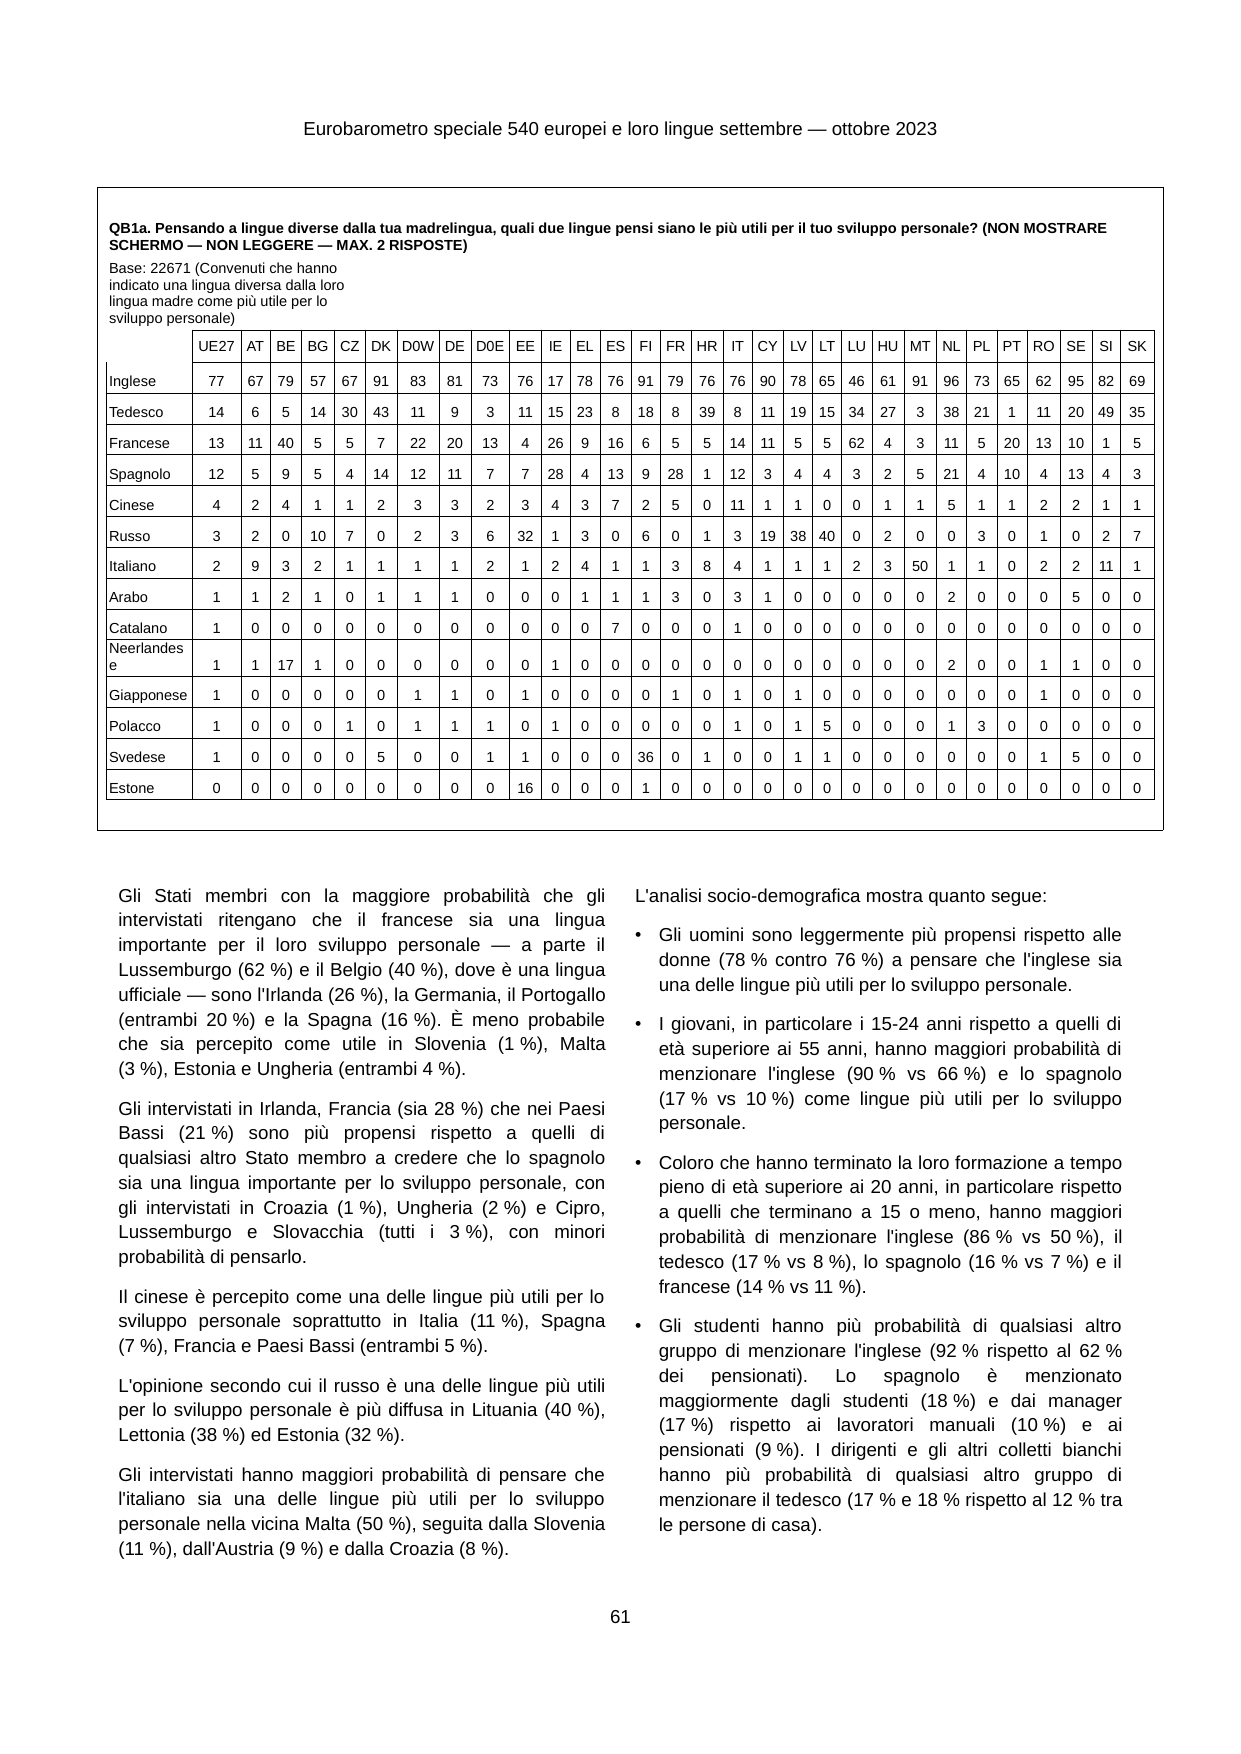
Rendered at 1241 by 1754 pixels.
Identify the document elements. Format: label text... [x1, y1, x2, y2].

table_cell 61 [873, 363, 904, 393]
table_cell 0 [842, 708, 872, 738]
table_cell 1 [440, 677, 471, 707]
table_cell 3 [905, 425, 936, 454]
table_cell BG [302, 331, 334, 362]
table_cell 0 [472, 677, 509, 707]
table_cell 0 [692, 770, 723, 799]
table_cell 2 [542, 548, 570, 578]
table_cell 2 [1093, 517, 1120, 547]
table_cell 0 [242, 739, 270, 768]
table_cell 1 [1121, 486, 1154, 516]
table_cell UE27 [193, 331, 241, 362]
table_cell 5 [937, 486, 966, 516]
table_cell 7 [1121, 517, 1154, 547]
table_cell 79 [271, 363, 301, 393]
table_cell 1 [937, 548, 966, 578]
table_cell 4 [813, 455, 841, 485]
table_cell 1 [784, 548, 812, 578]
table_cell [439, 257, 471, 329]
table_cell 1 [398, 548, 439, 578]
table_cell 1 [873, 486, 904, 516]
table_cell 7 [510, 455, 541, 485]
table_cell [784, 257, 812, 329]
table_cell 9 [271, 455, 301, 485]
table_cell 3 [967, 708, 997, 738]
table_cell 1 [724, 708, 752, 738]
table_cell 30 [335, 394, 365, 423]
table_cell 91 [905, 363, 936, 393]
table_cell 83 [398, 363, 439, 393]
table_cell 0 [366, 610, 397, 639]
table_cell 0 [366, 770, 397, 799]
table_cell 4 [1093, 455, 1120, 485]
table_cell 91 [366, 363, 397, 393]
table_cell [631, 257, 660, 329]
table_cell 3 [842, 455, 872, 485]
table_cell [841, 257, 872, 329]
text Gli intervistati in Irlanda, Francia (sia 28 %) che nei Paesi Bassi (21 %) sono più propensi rispetto a quelli di qualsiasi altro Stato membro a credere che lo spagnolo sia una lingua importante per lo sviluppo personale, con gli intervistati in Croazia (1 %), Ungheria (2 %) e Cipro, Lussemburgo e Slovacchia (tutti i 3 %), con minori probabilità di pensarlo. [118, 1097, 605, 1268]
table_cell 3 [661, 548, 691, 578]
table_cell 12 [193, 455, 241, 485]
table_cell 57 [302, 363, 334, 393]
table_cell 5 [661, 486, 691, 516]
table_cell Polacco [107, 708, 192, 738]
table_cell 0 [873, 739, 904, 768]
table_cell 1 [784, 739, 812, 768]
table_cell 2 [472, 486, 509, 516]
table_cell 0 [1061, 708, 1092, 738]
table_cell 0 [724, 640, 752, 676]
table_cell 2 [873, 517, 904, 547]
table_cell 2 [472, 548, 509, 578]
table_cell 3 [510, 486, 541, 516]
table_cell 0 [1093, 640, 1120, 676]
table_cell [813, 257, 841, 329]
table_cell 3 [873, 548, 904, 578]
table_cell 1 [998, 486, 1027, 516]
table_cell 46 [842, 363, 872, 393]
table_cell 2 [242, 517, 270, 547]
table_cell 0 [398, 770, 439, 799]
table_cell 1 [967, 548, 997, 578]
table_cell 5 [366, 739, 397, 768]
table_cell 4 [1028, 455, 1060, 485]
table_cell 0 [967, 610, 997, 639]
table_cell 20 [998, 425, 1027, 454]
table_cell 1 [632, 770, 660, 799]
table_cell 1 [193, 677, 241, 707]
table_cell 1 [632, 548, 660, 578]
table_cell 3 [472, 394, 509, 423]
table_cell 0 [842, 579, 872, 608]
table_cell 1 [1061, 640, 1092, 676]
table_cell 0 [601, 517, 631, 547]
table_cell 0 [1028, 770, 1060, 799]
table_cell Italiano [107, 548, 192, 578]
table_cell SK [1121, 331, 1154, 362]
table_cell 15 [542, 394, 570, 423]
table_cell Base: 22671 (Convenuti che hanno indicato una lingua diversa dalla loro lingua madre come più utile per lo sviluppo personale) [106, 257, 365, 329]
table_cell 0 [632, 708, 660, 738]
table_cell 0 [905, 579, 936, 608]
table_cell 3 [571, 486, 600, 516]
table_cell 1 [571, 579, 600, 608]
table_cell 0 [905, 610, 936, 639]
table_cell 1 [242, 640, 270, 676]
table_cell 0 [905, 770, 936, 799]
table_cell HU [873, 331, 904, 362]
table_cell 1 [510, 739, 541, 768]
table_cell 11 [753, 394, 783, 423]
table_cell 0 [937, 677, 966, 707]
table_cell 1 [193, 708, 241, 738]
table_cell 2 [398, 517, 439, 547]
table_cell 2 [242, 486, 270, 516]
table_cell 95 [1061, 363, 1092, 393]
table_cell 1 [510, 548, 541, 578]
table_cell 0 [571, 770, 600, 799]
table_cell 40 [813, 517, 841, 547]
table_cell 38 [937, 394, 966, 423]
table_cell 6 [632, 425, 660, 454]
table_cell 2 [1028, 548, 1060, 578]
table_cell 3 [967, 517, 997, 547]
table_cell 91 [632, 363, 660, 393]
table_cell 2 [937, 640, 966, 676]
table_cell 73 [472, 363, 509, 393]
table_cell [872, 257, 904, 329]
table_cell 3 [440, 517, 471, 547]
table_cell 4 [271, 486, 301, 516]
table_cell 1 [302, 640, 334, 676]
table_cell 1 [601, 579, 631, 608]
table_cell 2 [1028, 486, 1060, 516]
table_cell 4 [967, 455, 997, 485]
table_cell 4 [335, 455, 365, 485]
table_cell 0 [813, 610, 841, 639]
table_cell [365, 257, 397, 329]
table_cell 40 [271, 425, 301, 454]
table_cell 1 [784, 677, 812, 707]
table_cell 0 [302, 708, 334, 738]
table_cell 0 [784, 610, 812, 639]
table_cell CY [753, 331, 783, 362]
table_cell 0 [302, 770, 334, 799]
table_cell 0 [1061, 610, 1092, 639]
table_cell 0 [873, 677, 904, 707]
table_cell 1 [813, 739, 841, 768]
table_cell 1 [193, 579, 241, 608]
table_cell 1 [542, 640, 570, 676]
table_cell 11 [1028, 394, 1060, 423]
table_cell Russo [107, 517, 192, 547]
table_cell PT [998, 331, 1027, 362]
table_cell 0 [302, 739, 334, 768]
table_cell 16 [601, 425, 631, 454]
table_cell EL [571, 331, 600, 362]
table_cell 0 [937, 517, 966, 547]
table_cell 0 [440, 770, 471, 799]
table_cell [600, 257, 631, 329]
table_cell 21 [967, 394, 997, 423]
table_cell 2 [1061, 548, 1092, 578]
table_cell 0 [242, 610, 270, 639]
table_cell 4 [542, 486, 570, 516]
table_cell 0 [1093, 739, 1120, 768]
table_cell 65 [998, 363, 1027, 393]
table_cell 0 [542, 579, 570, 608]
table_cell SE [1061, 331, 1092, 362]
table_cell 8 [724, 394, 752, 423]
table_cell 19 [753, 517, 783, 547]
table_cell 5 [1061, 579, 1092, 608]
table_cell 0 [842, 486, 872, 516]
table_cell 0 [905, 517, 936, 547]
table_cell 1 [366, 579, 397, 608]
table_cell 5 [1121, 425, 1154, 454]
table_cell 0 [271, 708, 301, 738]
table_cell 1 [1093, 425, 1120, 454]
table_cell 7 [601, 486, 631, 516]
table_cell 20 [440, 425, 471, 454]
table_cell 2 [193, 548, 241, 578]
table_cell 1 [242, 579, 270, 608]
table_cell Inglese [107, 362, 192, 393]
list I giovani, in particolare i 15-24 anni rispetto a quelli di età superiore ai 55 anni, hanno maggiori probabilità di menzionare l'inglese (90 % vs 66 %) e lo spagnolo (17 % vs 10 %) come lingue più utili per lo sviluppo personale. [635, 1013, 1122, 1134]
table_cell EE [510, 331, 541, 362]
table_cell D0W [398, 331, 439, 362]
table_cell 1 [937, 708, 966, 738]
table_cell 12 [724, 455, 752, 485]
table_cell 1 [753, 579, 783, 608]
table_cell 4 [571, 548, 600, 578]
table_cell 2 [1061, 486, 1092, 516]
table_cell Cinese [107, 486, 192, 516]
table_cell 5 [813, 425, 841, 454]
table_cell 4 [571, 455, 600, 485]
table_cell 0 [510, 579, 541, 608]
table_cell 0 [813, 486, 841, 516]
table_cell [510, 257, 541, 329]
table_cell 39 [692, 394, 723, 423]
table_cell 90 [753, 363, 783, 393]
table_cell 0 [753, 640, 783, 676]
table_cell 0 [398, 739, 439, 768]
table_cell 11 [242, 425, 270, 454]
table_cell FR [661, 331, 691, 362]
table_cell 10 [1061, 425, 1092, 454]
table_cell 1 [193, 640, 241, 676]
table_cell 36 [632, 739, 660, 768]
table_cell 6 [242, 394, 270, 423]
table_cell 13 [1061, 455, 1092, 485]
text Il cinese è percepito come una delle lingue più utili per lo sviluppo personale soprattutto in Italia (11 %), Spagna (7 %), Francia e Paesi Bassi (entrambi 5 %). [118, 1285, 605, 1357]
table_cell 0 [335, 677, 365, 707]
table_header QB1a. Pensando a lingue diverse dalla tua madrelingua, quali due lingue pensi siano le più utili per il tuo sviluppo personale? (NON MOSTRARE SCHERMO — NON LEGGERE — MAX. 2 RISPOSTE) [106, 217, 1154, 257]
table_cell 0 [842, 640, 872, 676]
table_cell 0 [542, 610, 570, 639]
table_cell 0 [905, 677, 936, 707]
table_cell 0 [692, 486, 723, 516]
table_cell 3 [905, 394, 936, 423]
table_cell 0 [967, 640, 997, 676]
table_cell 0 [472, 640, 509, 676]
table_cell 10 [302, 517, 334, 547]
table_cell 0 [842, 739, 872, 768]
table_cell 0 [366, 640, 397, 676]
table_cell 5 [302, 425, 334, 454]
table_cell 0 [601, 677, 631, 707]
table_cell 4 [784, 455, 812, 485]
table_cell 0 [571, 739, 600, 768]
table_cell 0 [998, 517, 1027, 547]
table_cell 5 [335, 425, 365, 454]
table_cell 78 [784, 363, 812, 393]
table_cell 0 [242, 770, 270, 799]
table_cell 22 [398, 425, 439, 454]
table_cell 3 [193, 517, 241, 547]
table_cell 1 [335, 548, 365, 578]
table_cell 0 [842, 610, 872, 639]
table_cell 5 [813, 708, 841, 738]
table_cell HR [692, 331, 723, 362]
table_cell 4 [724, 548, 752, 578]
table_cell 2 [873, 455, 904, 485]
table_cell LV [784, 331, 812, 362]
table_cell 0 [335, 739, 365, 768]
table_cell 8 [601, 394, 631, 423]
table_cell 0 [998, 579, 1027, 608]
table_cell [106, 330, 192, 362]
table_cell 9 [440, 394, 471, 423]
table_cell [691, 257, 723, 329]
table_cell 0 [753, 708, 783, 738]
table_cell 0 [366, 708, 397, 738]
table_cell 7 [601, 610, 631, 639]
table_cell 1 [998, 394, 1027, 423]
table_cell 1 [692, 455, 723, 485]
table_cell 11 [937, 425, 966, 454]
table_cell 0 [242, 677, 270, 707]
table_cell 0 [937, 770, 966, 799]
table_cell 0 [692, 677, 723, 707]
table_cell PL [967, 331, 997, 362]
table_cell 5 [242, 455, 270, 485]
table_cell 0 [753, 610, 783, 639]
table_cell 1 [784, 486, 812, 516]
table_cell [660, 257, 691, 329]
table_cell 11 [510, 394, 541, 423]
table_cell 12 [398, 455, 439, 485]
table_cell 35 [1121, 394, 1154, 423]
table_cell 14 [193, 394, 241, 423]
table_cell 0 [366, 517, 397, 547]
table_cell D0E [472, 331, 509, 362]
table_cell 0 [302, 677, 334, 707]
table_cell 0 [937, 739, 966, 768]
table_cell 0 [905, 640, 936, 676]
table_cell 11 [1093, 548, 1120, 578]
table_cell Tedesco [107, 394, 192, 423]
table_cell 17 [542, 363, 570, 393]
table_cell 0 [1061, 770, 1092, 799]
table_cell 32 [510, 517, 541, 547]
table_cell 0 [601, 708, 631, 738]
table_cell 7 [366, 425, 397, 454]
table_cell IE [542, 331, 570, 362]
table_cell 1 [366, 548, 397, 578]
table_cell 1 [335, 486, 365, 516]
table_cell 4 [510, 425, 541, 454]
table_cell DK [366, 331, 397, 362]
table_cell 6 [472, 517, 509, 547]
table_cell [397, 257, 439, 329]
table_cell [541, 257, 570, 329]
table_cell 0 [440, 610, 471, 639]
table_cell 2 [842, 548, 872, 578]
table_cell 1 [302, 579, 334, 608]
table_cell 4 [193, 486, 241, 516]
table_cell 8 [661, 394, 691, 423]
table_cell 13 [193, 425, 241, 454]
table_cell LT [813, 331, 841, 362]
table_cell 0 [193, 770, 241, 799]
table_cell 0 [692, 640, 723, 676]
table_cell 0 [601, 770, 631, 799]
table_cell 0 [1121, 770, 1154, 799]
table_cell 0 [542, 739, 570, 768]
table_cell 0 [571, 677, 600, 707]
table_cell 3 [724, 517, 752, 547]
table_cell 76 [692, 363, 723, 393]
table_cell 43 [366, 394, 397, 423]
table_cell 0 [335, 770, 365, 799]
table_cell 0 [398, 610, 439, 639]
table_cell 0 [271, 610, 301, 639]
table_cell 0 [1093, 708, 1120, 738]
table_cell 0 [1093, 770, 1120, 799]
table_cell 7 [335, 517, 365, 547]
table_cell Catalano [107, 610, 192, 639]
table_cell [1060, 257, 1092, 329]
table_cell 3 [661, 579, 691, 608]
table_cell 1 [1028, 739, 1060, 768]
table_cell 23 [571, 394, 600, 423]
table_cell 0 [873, 770, 904, 799]
table_cell 76 [724, 363, 752, 393]
table_cell 0 [242, 708, 270, 738]
table_cell 0 [661, 610, 691, 639]
table_cell 0 [661, 770, 691, 799]
table_cell 5 [271, 394, 301, 423]
table_cell 5 [1061, 739, 1092, 768]
table_cell Arabo [107, 579, 192, 608]
table_cell 0 [1093, 579, 1120, 608]
table_cell 0 [724, 770, 752, 799]
table_cell 0 [813, 677, 841, 707]
table_cell 7 [472, 455, 509, 485]
table_cell 0 [1121, 708, 1154, 738]
table_cell 1 [692, 739, 723, 768]
table_cell 0 [335, 640, 365, 676]
table_cell 2 [302, 548, 334, 578]
table_cell 0 [601, 739, 631, 768]
table_cell 26 [542, 425, 570, 454]
table_cell 0 [998, 610, 1027, 639]
table_cell 1 [542, 517, 570, 547]
table_cell 0 [661, 708, 691, 738]
table_cell 2 [937, 579, 966, 608]
table_cell 0 [905, 739, 936, 768]
table_cell 76 [510, 363, 541, 393]
table_cell IT [724, 331, 752, 362]
table_cell 5 [905, 455, 936, 485]
table_cell 0 [784, 770, 812, 799]
table_cell [570, 257, 600, 329]
table_cell NL [937, 331, 966, 362]
table_cell 3 [398, 486, 439, 516]
table_cell 13 [1028, 425, 1060, 454]
table_cell 5 [784, 425, 812, 454]
table_cell 1 [440, 708, 471, 738]
table_cell 0 [440, 739, 471, 768]
table_cell 0 [510, 610, 541, 639]
table_cell 20 [1061, 394, 1092, 423]
table_cell 0 [753, 677, 783, 707]
table_cell 0 [1121, 579, 1154, 608]
table_cell 0 [1121, 640, 1154, 676]
table_cell 8 [692, 548, 723, 578]
table_cell 1 [440, 548, 471, 578]
table_cell AT [242, 331, 270, 362]
table_cell 2 [366, 486, 397, 516]
table_cell 78 [571, 363, 600, 393]
table_cell 11 [753, 425, 783, 454]
table_cell 1 [692, 517, 723, 547]
table_cell 1 [193, 610, 241, 639]
table_cell 28 [661, 455, 691, 485]
table_cell 62 [1028, 363, 1060, 393]
table_cell 0 [271, 770, 301, 799]
table_cell [471, 257, 509, 329]
table_cell 1 [632, 579, 660, 608]
table_cell 17 [271, 640, 301, 676]
table_cell 1 [753, 486, 783, 516]
table_cell 2 [632, 486, 660, 516]
table_cell [1092, 257, 1120, 329]
table_cell 14 [366, 455, 397, 485]
table_cell Giapponese [107, 677, 192, 707]
table_cell 0 [873, 640, 904, 676]
table_cell 6 [632, 517, 660, 547]
table_cell 0 [1028, 579, 1060, 608]
table_cell 0 [510, 708, 541, 738]
table_cell 2 [271, 579, 301, 608]
table_cell 1 [1028, 517, 1060, 547]
table_cell 0 [571, 640, 600, 676]
table_cell [997, 257, 1027, 329]
table_cell 4 [873, 425, 904, 454]
table_cell 28 [542, 455, 570, 485]
table_cell 0 [998, 677, 1027, 707]
table_cell [1027, 257, 1060, 329]
table_cell 5 [661, 425, 691, 454]
table_cell 1 [542, 708, 570, 738]
table_cell 0 [1093, 677, 1120, 707]
table_cell 15 [813, 394, 841, 423]
table_cell Estone [107, 770, 192, 799]
table_cell 0 [842, 677, 872, 707]
table_cell 0 [601, 640, 631, 676]
table_cell 18 [632, 394, 660, 423]
table_cell 0 [998, 708, 1027, 738]
table_cell 0 [472, 579, 509, 608]
table_cell 0 [472, 610, 509, 639]
table_cell 5 [692, 425, 723, 454]
table_cell Francese [107, 425, 192, 454]
table_cell 5 [302, 455, 334, 485]
text L'analisi socio-demografica mostra quanto segue: [635, 884, 1122, 906]
table_cell 0 [753, 739, 783, 768]
table_cell 0 [753, 770, 783, 799]
table_cell RO [1028, 331, 1060, 362]
table_cell 19 [784, 394, 812, 423]
table_cell 0 [813, 640, 841, 676]
table_cell 38 [784, 517, 812, 547]
table_cell 50 [905, 548, 936, 578]
table_cell 0 [271, 677, 301, 707]
table_cell 9 [632, 455, 660, 485]
table_cell 14 [302, 394, 334, 423]
table_cell 1 [398, 677, 439, 707]
table_cell 0 [784, 579, 812, 608]
table_cell 79 [661, 363, 691, 393]
table_cell 0 [335, 579, 365, 608]
table_cell 27 [873, 394, 904, 423]
table_cell 77 [193, 363, 241, 393]
table_cell BE [271, 331, 301, 362]
table_cell 9 [242, 548, 270, 578]
table_cell 1 [1028, 640, 1060, 676]
table_cell 73 [967, 363, 997, 393]
table_cell CZ [335, 331, 365, 362]
table_cell 96 [937, 363, 966, 393]
table_cell 1 [1028, 677, 1060, 707]
table_cell 1 [724, 677, 752, 707]
table_cell 0 [398, 640, 439, 676]
table_cell 0 [632, 610, 660, 639]
table_cell 0 [813, 579, 841, 608]
table_cell 0 [1093, 610, 1120, 639]
table_cell 3 [271, 548, 301, 578]
table_cell 1 [472, 708, 509, 738]
table_cell 5 [967, 425, 997, 454]
table_cell 0 [937, 610, 966, 639]
table_cell 67 [242, 363, 270, 393]
table_cell 3 [440, 486, 471, 516]
table_cell 0 [1028, 610, 1060, 639]
table_cell LU [842, 331, 872, 362]
table_cell 0 [1121, 610, 1154, 639]
table_cell 0 [842, 517, 872, 547]
table_cell 0 [998, 770, 1027, 799]
table_cell [723, 257, 752, 329]
table_cell 0 [967, 677, 997, 707]
table_cell [752, 257, 783, 329]
table_cell 0 [813, 770, 841, 799]
table_cell 0 [1121, 677, 1154, 707]
table_cell 0 [271, 739, 301, 768]
table_cell 0 [998, 640, 1027, 676]
table_cell 1 [1093, 486, 1120, 516]
table_cell [904, 257, 936, 329]
table_cell 76 [601, 363, 631, 393]
table_cell 11 [398, 394, 439, 423]
table_cell 0 [510, 640, 541, 676]
table_cell 0 [967, 579, 997, 608]
table_cell 16 [510, 770, 541, 799]
table_cell 0 [632, 677, 660, 707]
table_cell 34 [842, 394, 872, 423]
table_cell 0 [967, 770, 997, 799]
table_cell 62 [842, 425, 872, 454]
table_cell 1 [193, 739, 241, 768]
table_cell 67 [335, 363, 365, 393]
table_cell 0 [998, 548, 1027, 578]
table_cell 1 [724, 610, 752, 639]
table_cell 0 [842, 770, 872, 799]
table_cell 0 [873, 708, 904, 738]
table_cell 1 [1121, 548, 1154, 578]
table_cell 0 [905, 708, 936, 738]
table_cell 1 [813, 548, 841, 578]
table_cell 10 [998, 455, 1027, 485]
table_cell 0 [724, 739, 752, 768]
table_cell 21 [937, 455, 966, 485]
list Coloro che hanno terminato la loro formazione a tempo pieno di età superiore ai 20 anni, in particolare rispetto a quelli che terminano a 15 o meno, hanno maggiori probabilità di menzionare l'inglese (86 % vs 50 %), il tedesco (17 % vs 8 %), lo spagnolo (16 % vs 7 %) e il francese (14 % vs 11 %). [635, 1151, 1122, 1297]
table_cell 1 [398, 579, 439, 608]
table_cell 1 [440, 579, 471, 608]
table_cell 0 [692, 708, 723, 738]
table_cell [936, 257, 966, 329]
table_cell 1 [601, 548, 631, 578]
table_cell FI [632, 331, 660, 362]
table_cell 13 [472, 425, 509, 454]
table_cell 0 [692, 579, 723, 608]
table_cell [1120, 257, 1154, 329]
table_cell 0 [440, 640, 471, 676]
table_cell 0 [1061, 677, 1092, 707]
table_cell 11 [724, 486, 752, 516]
table_cell 0 [873, 610, 904, 639]
table_cell 3 [1121, 455, 1154, 485]
list Gli studenti hanno più probabilità di qualsiasi altro gruppo di menzionare l'inglese (92 % rispetto al 62 % dei pensionati). Lo spagnolo è menzionato maggiormente dagli studenti (18 %) e dai manager (17 %) rispetto ai lavoratori manuali (10 %) e ai pensionati (9 %). I dirigenti e gli altri colletti bianchi hanno più probabilità di qualsiasi altro gruppo di menzionare il tedesco (17 % e 18 % rispetto al 12 % tra le persone di casa). [635, 1315, 1122, 1535]
table_cell 0 [784, 640, 812, 676]
table_cell 11 [440, 455, 471, 485]
table_cell 82 [1093, 363, 1120, 393]
table_cell 0 [692, 610, 723, 639]
table_cell 0 [571, 708, 600, 738]
table_cell 0 [661, 739, 691, 768]
table_cell 65 [813, 363, 841, 393]
table_cell 1 [335, 708, 365, 738]
table_cell 1 [398, 708, 439, 738]
table_cell 1 [472, 739, 509, 768]
table_cell 1 [302, 486, 334, 516]
table_cell 49 [1093, 394, 1120, 423]
table_cell 0 [873, 579, 904, 608]
table_cell Spagnolo [107, 455, 192, 485]
table_cell 0 [661, 640, 691, 676]
table_cell 1 [905, 486, 936, 516]
table_cell Neerlandese [107, 640, 192, 676]
table_cell 0 [1061, 517, 1092, 547]
table_cell 0 [335, 610, 365, 639]
table_cell MT [905, 331, 936, 362]
table_cell 0 [998, 739, 1027, 768]
table_cell DE [440, 331, 471, 362]
table_cell 69 [1121, 363, 1154, 393]
table_cell [966, 257, 997, 329]
table_cell 1 [661, 677, 691, 707]
table_cell 9 [571, 425, 600, 454]
table_cell SI [1093, 331, 1120, 362]
table_cell 0 [302, 610, 334, 639]
text L'opinione secondo cui il russo è una delle lingue più utili per lo sviluppo personale è più diffusa in Lituania (40 %), Lettonia (38 %) ed Estonia (32 %). [118, 1374, 605, 1446]
table_cell 1 [967, 486, 997, 516]
text Gli intervistati hanno maggiori probabilità di pensare che l'italiano sia una delle lingue più utili per lo sviluppo personale nella vicina Malta (50 %), seguita dalla Slovenia (11 %), dall'Austria (9 %) e dalla Croazia (8 %). [118, 1463, 605, 1559]
text Gli Stati membri con la maggiore probabilità che gli intervistati ritengano che il francese sia una lingua importante per il loro sviluppo personale — a parte il Lussemburgo (62 %) e il Belgio (40 %), dove è una lingua ufficiale — sono l'Irlanda (26 %), la Germania, il Portogallo (entrambi 20 %) e la Spagna (16 %). È meno probabile che sia percepito come utile in Slovenia (1 %), Malta (3 %), Estonia e Ungheria (entrambi 4 %). [118, 884, 605, 1079]
table_cell 0 [542, 677, 570, 707]
table_cell ES [601, 331, 631, 362]
table_cell 3 [753, 455, 783, 485]
table_cell 1 [510, 677, 541, 707]
table_cell 13 [601, 455, 631, 485]
table_cell Svedese [107, 739, 192, 768]
table_cell 1 [784, 708, 812, 738]
table_cell 0 [1028, 708, 1060, 738]
table_cell 0 [542, 770, 570, 799]
table_cell 0 [366, 677, 397, 707]
table_cell 3 [571, 517, 600, 547]
table_cell 0 [472, 770, 509, 799]
table_cell 0 [967, 739, 997, 768]
table_cell 1 [753, 548, 783, 578]
table_cell 0 [632, 640, 660, 676]
table_cell 0 [571, 610, 600, 639]
table_cell 0 [661, 517, 691, 547]
table_cell 81 [440, 363, 471, 393]
table_cell 14 [724, 425, 752, 454]
table_cell 3 [724, 579, 752, 608]
table_cell 0 [271, 517, 301, 547]
list Gli uomini sono leggermente più propensi rispetto alle donne (78 % contro 76 %) a pensare che l'inglese sia una delle lingue più utili per lo sviluppo personale. [635, 924, 1122, 995]
table_cell 0 [1121, 739, 1154, 768]
